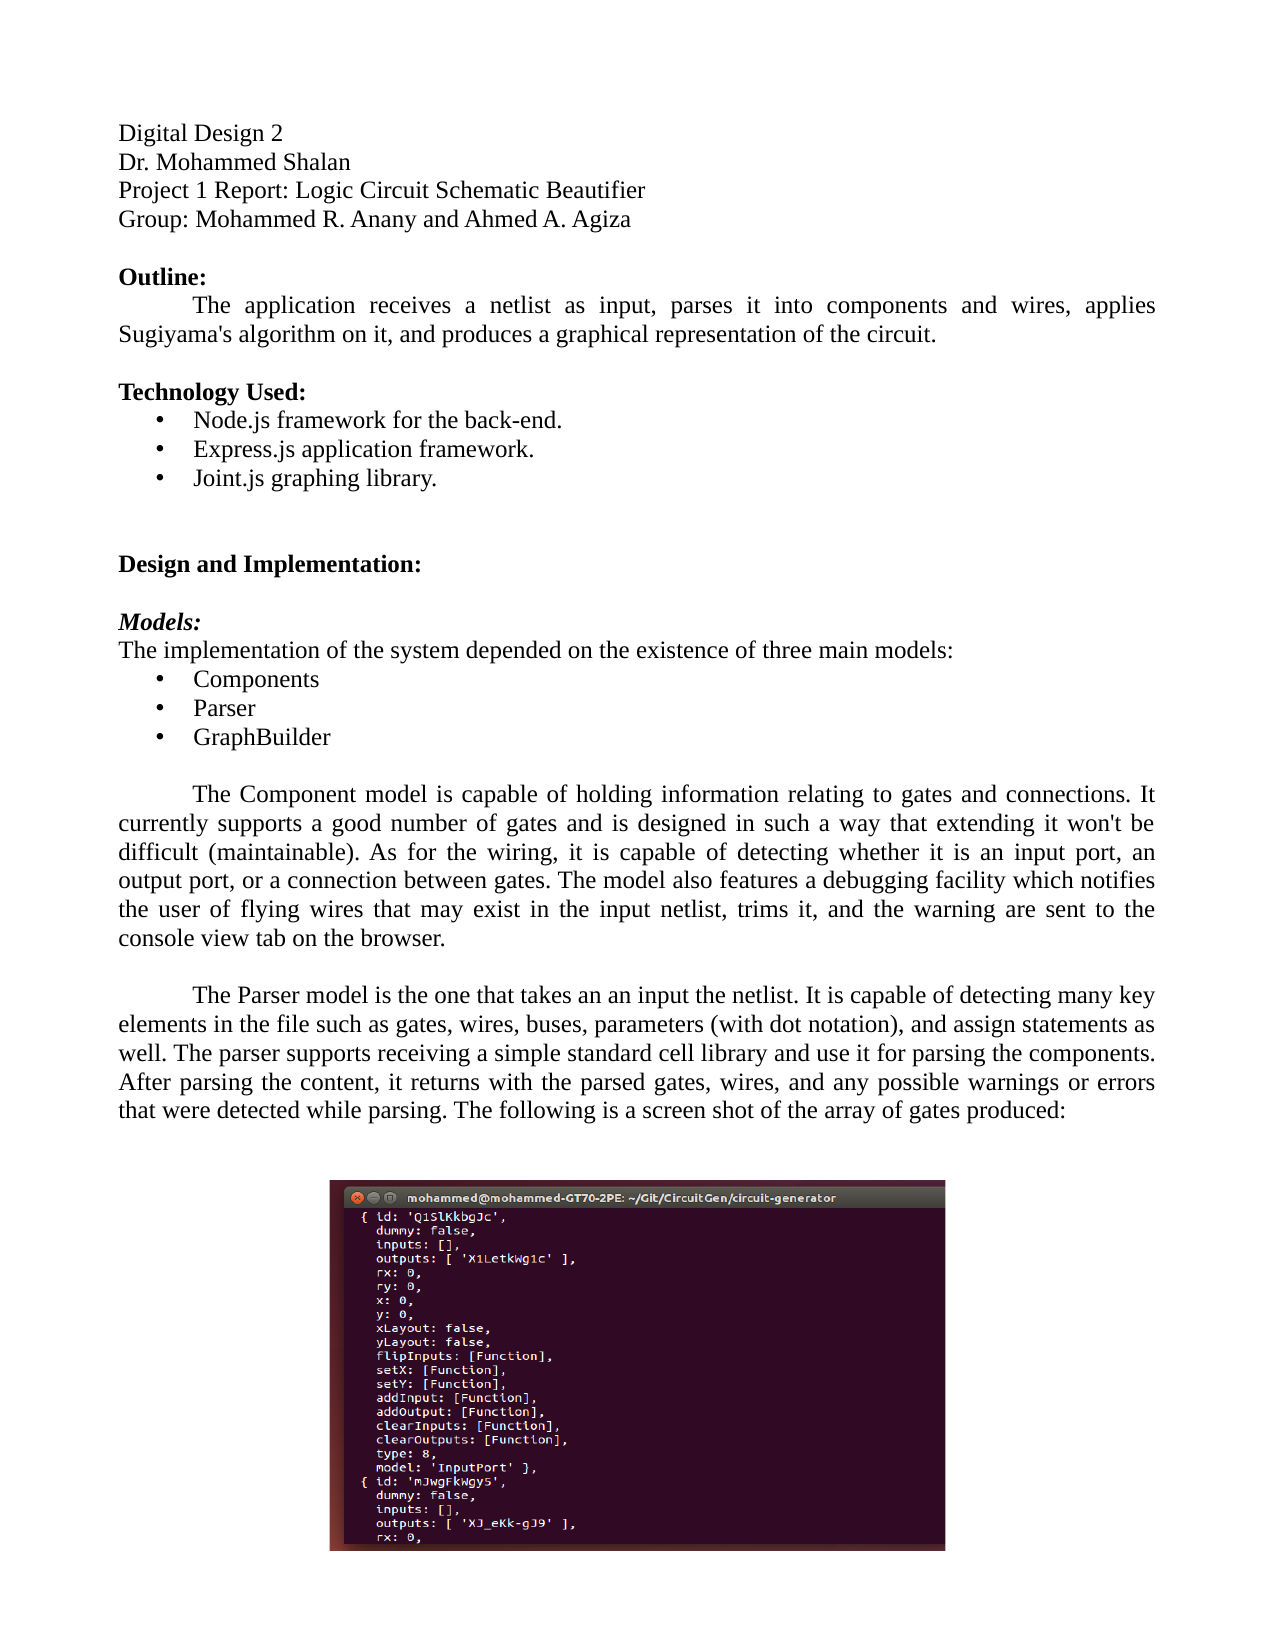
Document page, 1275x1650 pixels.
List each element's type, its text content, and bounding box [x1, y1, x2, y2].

text Models: [118, 607, 1157, 636]
list Joint.js graphing library. [156, 463, 1157, 492]
text Group: Mohammed R. Anany and Ahmed A. Agiza [118, 204, 1157, 233]
list Node.js framework for the back-end. [156, 406, 1157, 434]
text Digital Design 2 [118, 118, 1157, 147]
picture [429, 1180, 889, 1551]
list GraphBuilder [156, 722, 1157, 751]
text The Parser model is the one that takes an an input the netlist. It is capable of detecting many key elements in the file such as gates, wires, buses, parameters (with dot notation), and assign statements as well. The parser supports receiving a simple standard cell library and use it for parsing the components. After parsing the content, it returns with the parsed gates, wires, and any possible warnings or errors that were detected while parsing. The following is a screen shot of the array of gates produced: [118, 981, 1157, 1124]
text Dr. Mohammed Shalan [118, 147, 1157, 176]
list Express.js application framework. [156, 434, 1157, 463]
text The implementation of the system depended on the existence of three main models: [118, 636, 1157, 664]
text Outline: [118, 262, 1157, 291]
text Project 1 Report: Logic Circuit Schematic Beautifier [118, 176, 1157, 204]
text Design and Implementation: [118, 549, 1157, 578]
list Components [156, 664, 1157, 693]
text The application receives a netlist as input, parses it into components and wires, applies Sugiyama's algorithm on it, and produces a graphical representation of the circuit. [118, 291, 1157, 348]
text The Component model is capable of holding information relating to gates and connections. It currently supports a good number of gates and is designed in such a way that extending it won't be difficult (maintainable). As for the wiring, it is capable of detecting whether it is an input port, an output port, or a connection between gates. The model also features a debugging facility which notifies the user of flying wires that may exist in the input netlist, trims it, and the warning are sent to the console view tab on the browser. [118, 779, 1157, 952]
text Technology Used: [118, 377, 1157, 406]
list Parser [156, 693, 1157, 722]
